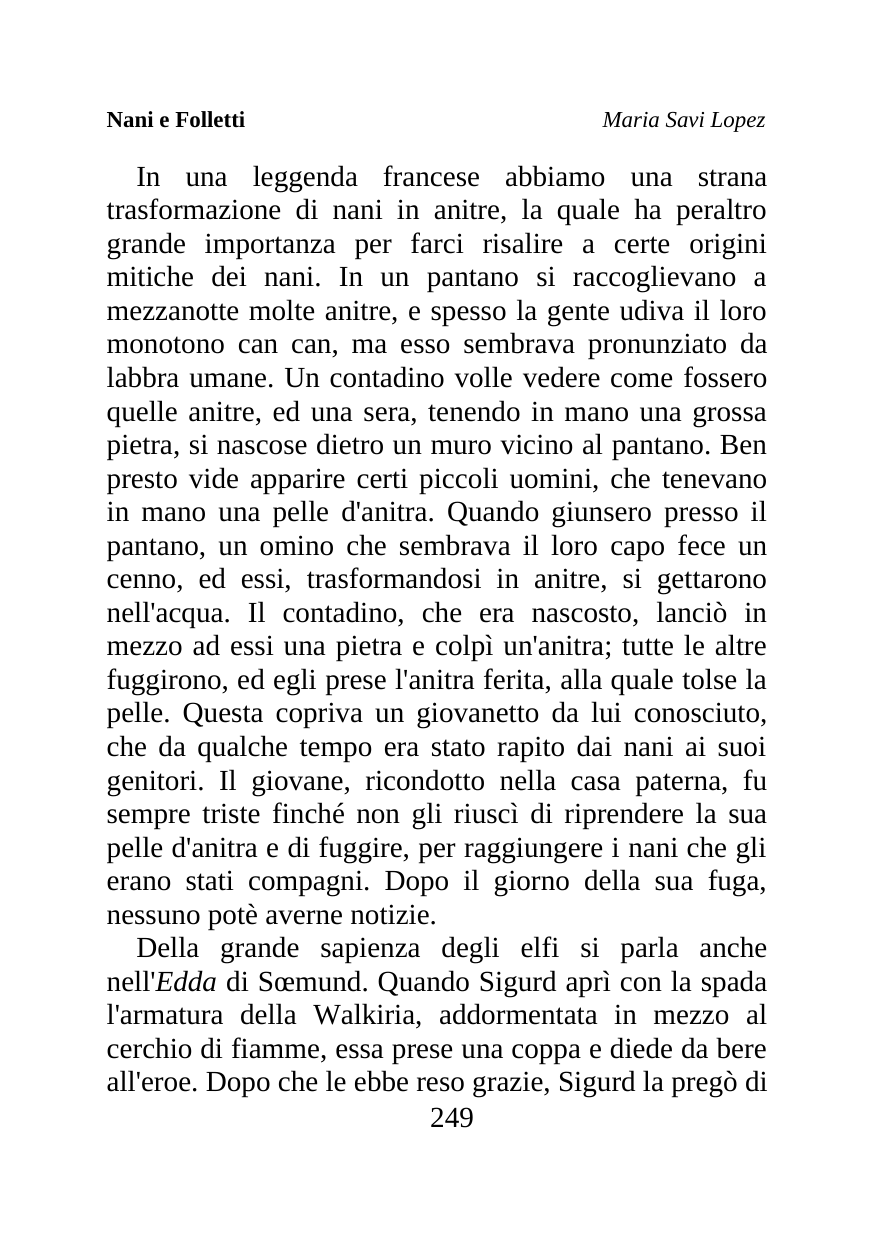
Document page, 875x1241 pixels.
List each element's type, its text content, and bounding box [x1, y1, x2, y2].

text In una leggenda francese abbiamo una strana trasformazione di nani in anitre, la quale ha peraltro grande importanza per farci risalire a certe origini mitiche dei nani. In un pantano si raccoglievano a mezzanotte molte anitre, e spesso la gente udiva il loro monotono can can, ma esso sembrava pronunziato da labbra umane. Un contadino volle vedere come fossero quelle anitre, ed una sera, tenendo in mano una grossa pietra, si nascose dietro un muro vicino al pantano. Ben presto vide apparire certi piccoli uomini, che tenevano in mano una pelle d'anitra. Quando giunsero presso il pantano, un omino che sembrava il loro capo fece un cenno, ed essi, trasformandosi in anitre, si gettarono nell'acqua. Il contadino, che era nascosto, lanciò in mezzo ad essi una pietra e colpì un'anitra; tutte le altre fuggirono, ed egli prese l'anitra ferita, alla quale tolse la pelle. Questa copriva un giovanetto da lui conosciuto, che da qualche tempo era stato rapito dai nani ai suoi genitori. Il giovane, ricondotto nella casa paterna, fu sempre triste finché non gli riuscì di riprendere la sua pelle d'anitra e di fuggire, per raggiungere i nani che gli erano stati compagni. Dopo il giorno della sua fuga, nessuno potè averne notizie. [106, 159, 768, 930]
text Della grande sapienza degli elfi si parla anche nell'Edda di Sœmund. Quando Sigurd aprì con la spada l'armatura della Walkiria, addormentata in mezzo al cerchio di fiamme, essa prese una coppa e diede da bere all'eroe. Dopo che le ebbe reso grazie, Sigurd la pregò di [106, 930, 768, 1098]
